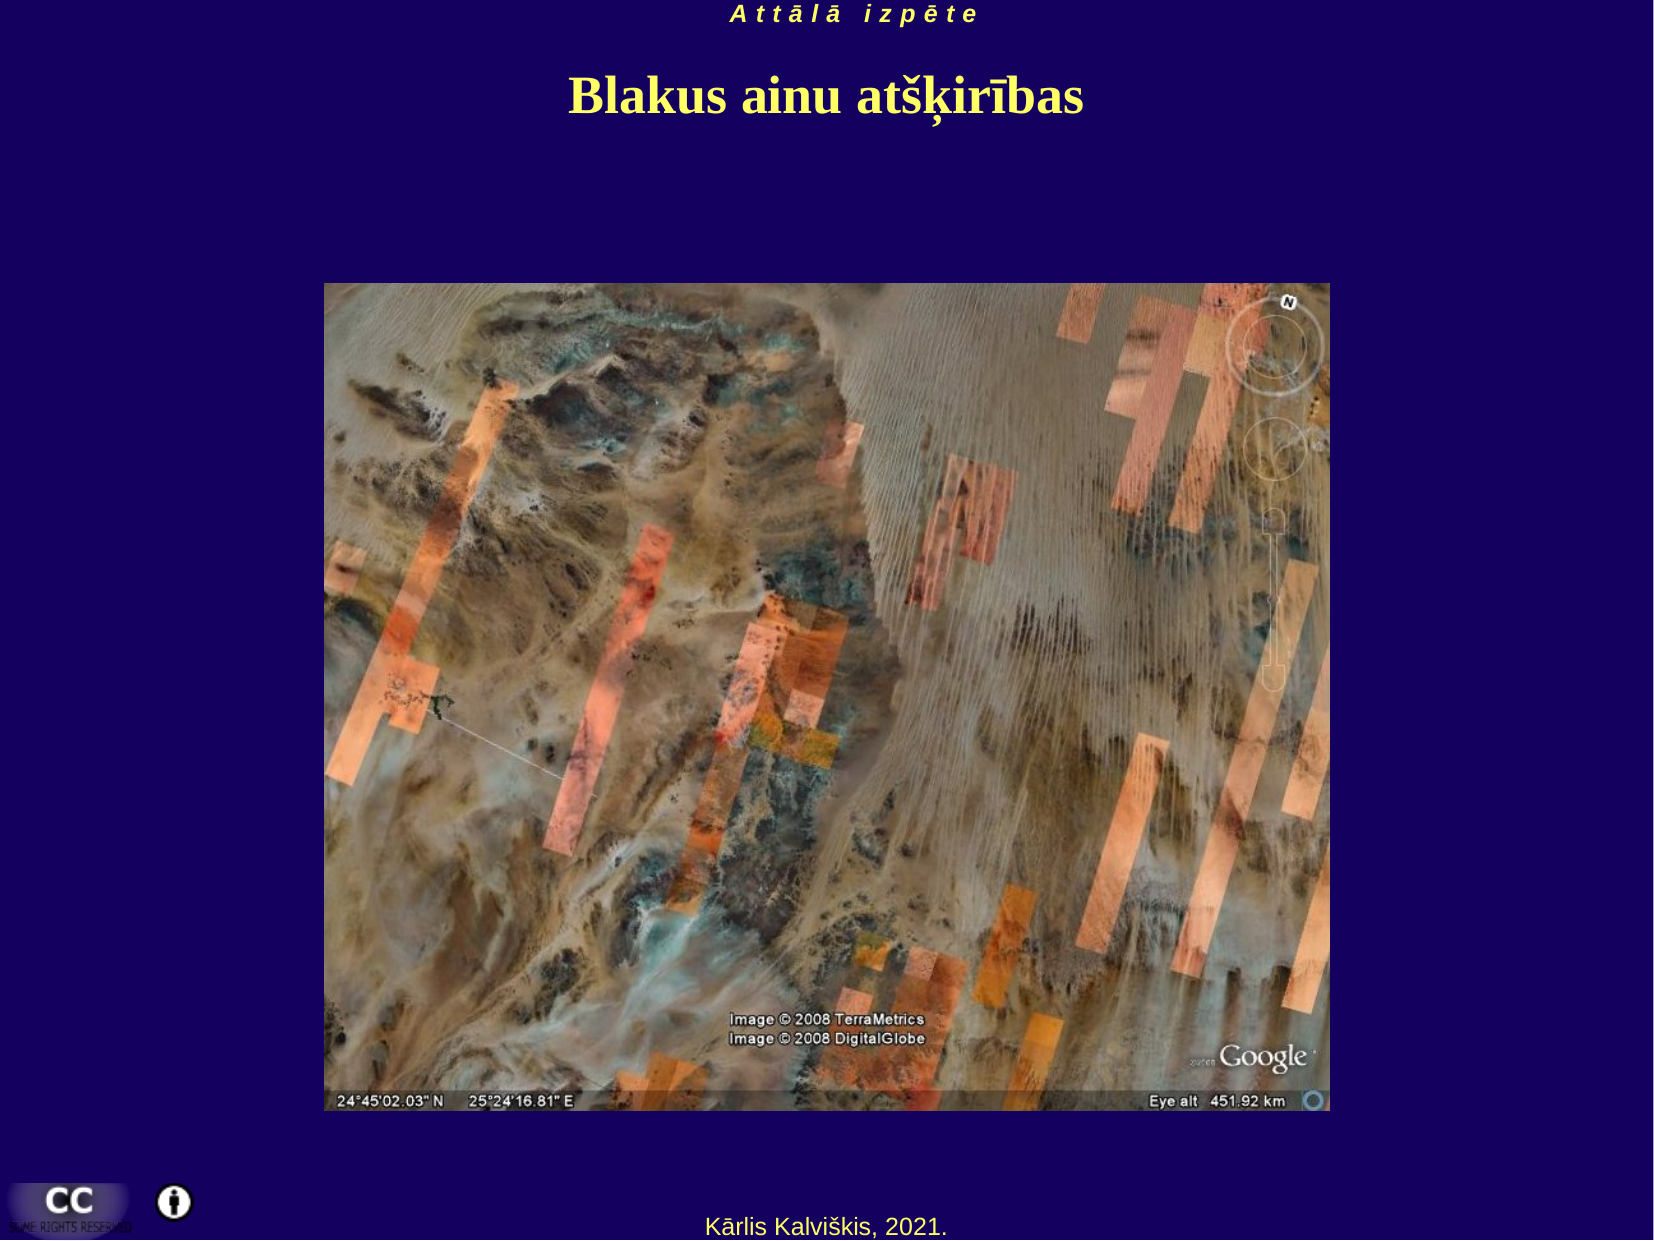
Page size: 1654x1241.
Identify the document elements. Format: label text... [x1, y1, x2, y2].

picture [0, 1183, 141, 1241]
picture [324, 283, 1330, 1111]
title Blakus ainu atšķirības [120, 65, 1533, 334]
picture [155, 1183, 194, 1222]
